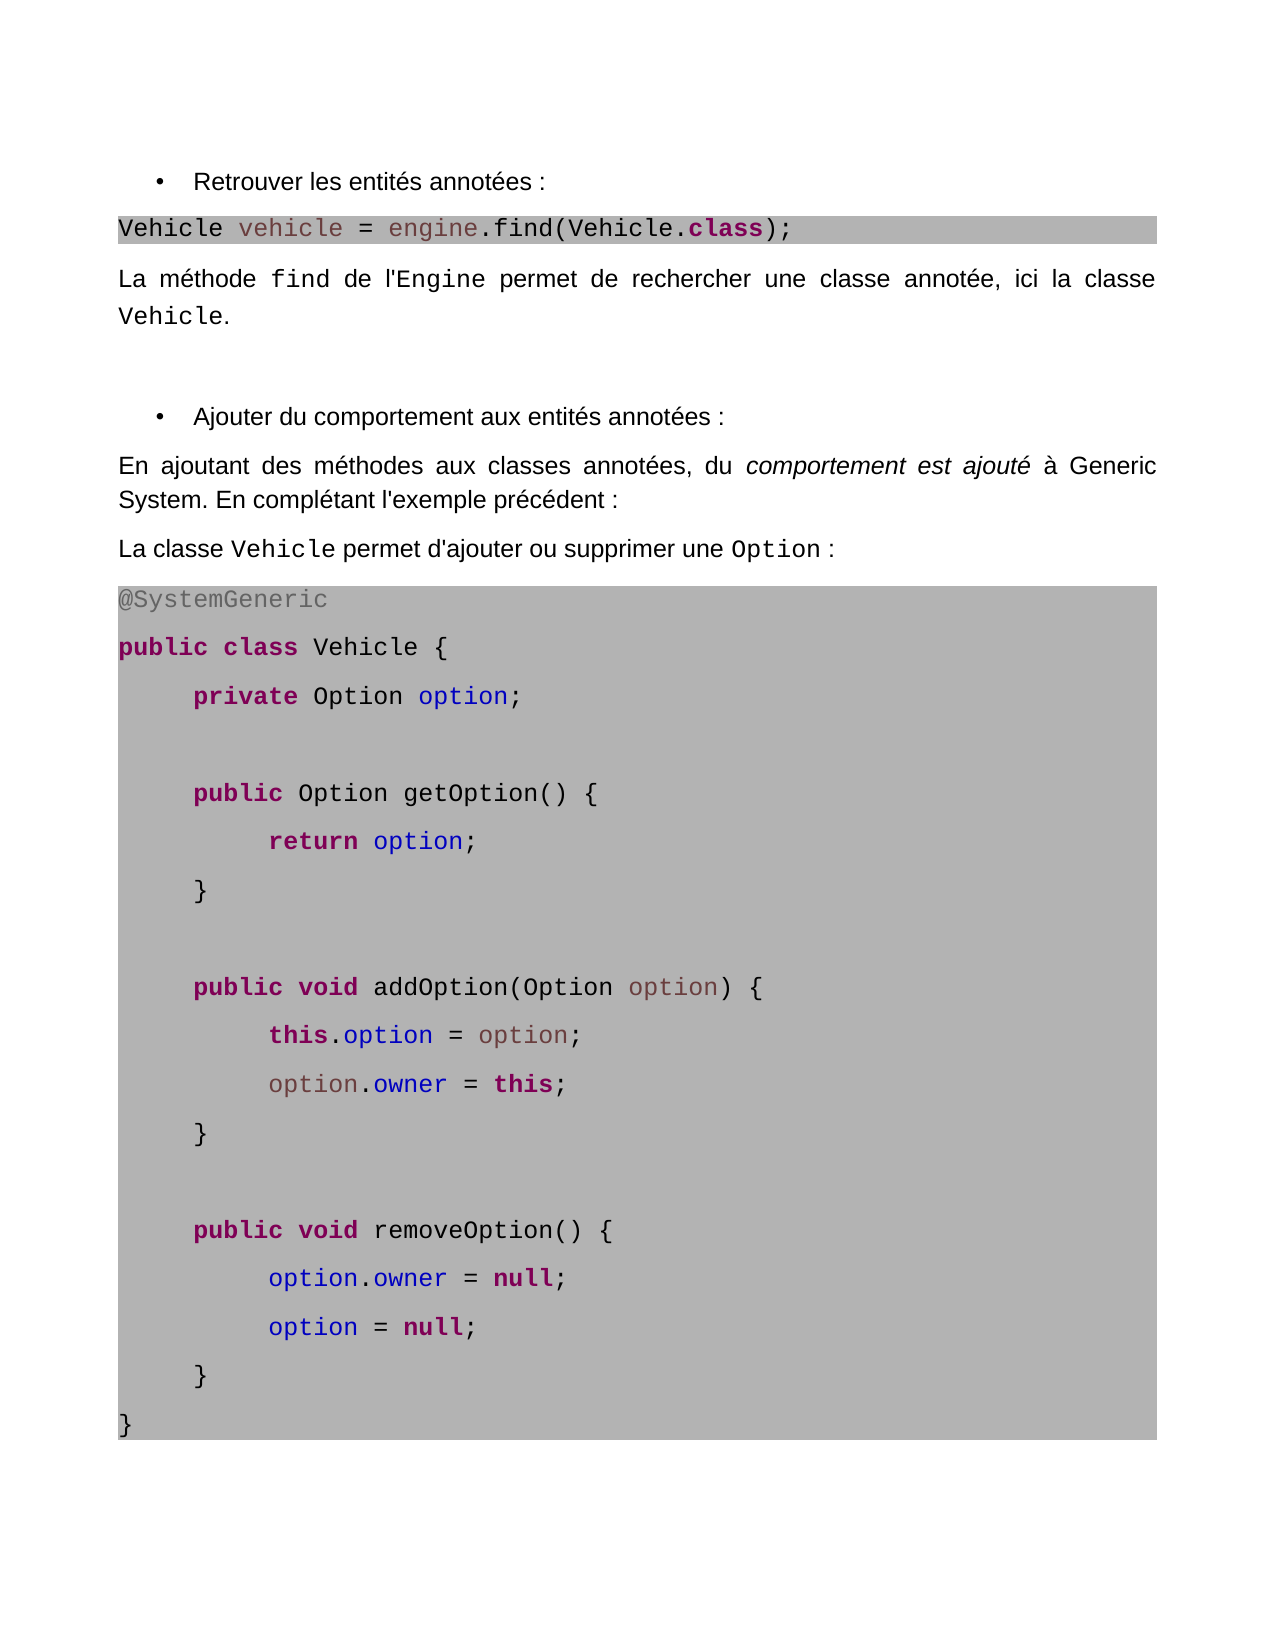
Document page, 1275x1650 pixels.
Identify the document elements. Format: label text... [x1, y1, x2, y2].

text option.owner = this; [118, 1072, 1157, 1100]
text public Option getOption() { [118, 780, 1157, 809]
text En ajoutant des méthodes aux classes annotées, du comportement est ajouté à Generic System. En complétant l'exemple précédent : [118, 451, 1157, 514]
text option = null; [118, 1314, 1157, 1343]
text } [118, 1363, 1157, 1391]
list Ajouter du comportement aux entités annotées : [156, 402, 1157, 431]
text } [118, 1120, 1157, 1148]
text public void addOption(Option option) { [118, 974, 1157, 1003]
text } [118, 1411, 1157, 1440]
text private Option option; [118, 683, 1157, 712]
text option.owner = null; [118, 1266, 1157, 1294]
text } [118, 877, 1157, 906]
text public class Vehicle { [118, 635, 1157, 663]
text La classe Vehicle permet d'ajouter ou supprimer une Option : [118, 534, 1157, 565]
text this.option = option; [118, 1023, 1157, 1051]
text La méthode find de l'Engine permet de rechercher une classe annotée, ici la classe Vehicle. [118, 264, 1157, 332]
text return option; [118, 829, 1157, 857]
text Vehicle vehicle = engine.find(Vehicle.class); [118, 216, 1157, 244]
text public void removeOption() { [118, 1217, 1157, 1246]
list Retrouver les entités annotées : [156, 167, 1157, 196]
text @SystemGeneric [118, 586, 1157, 614]
